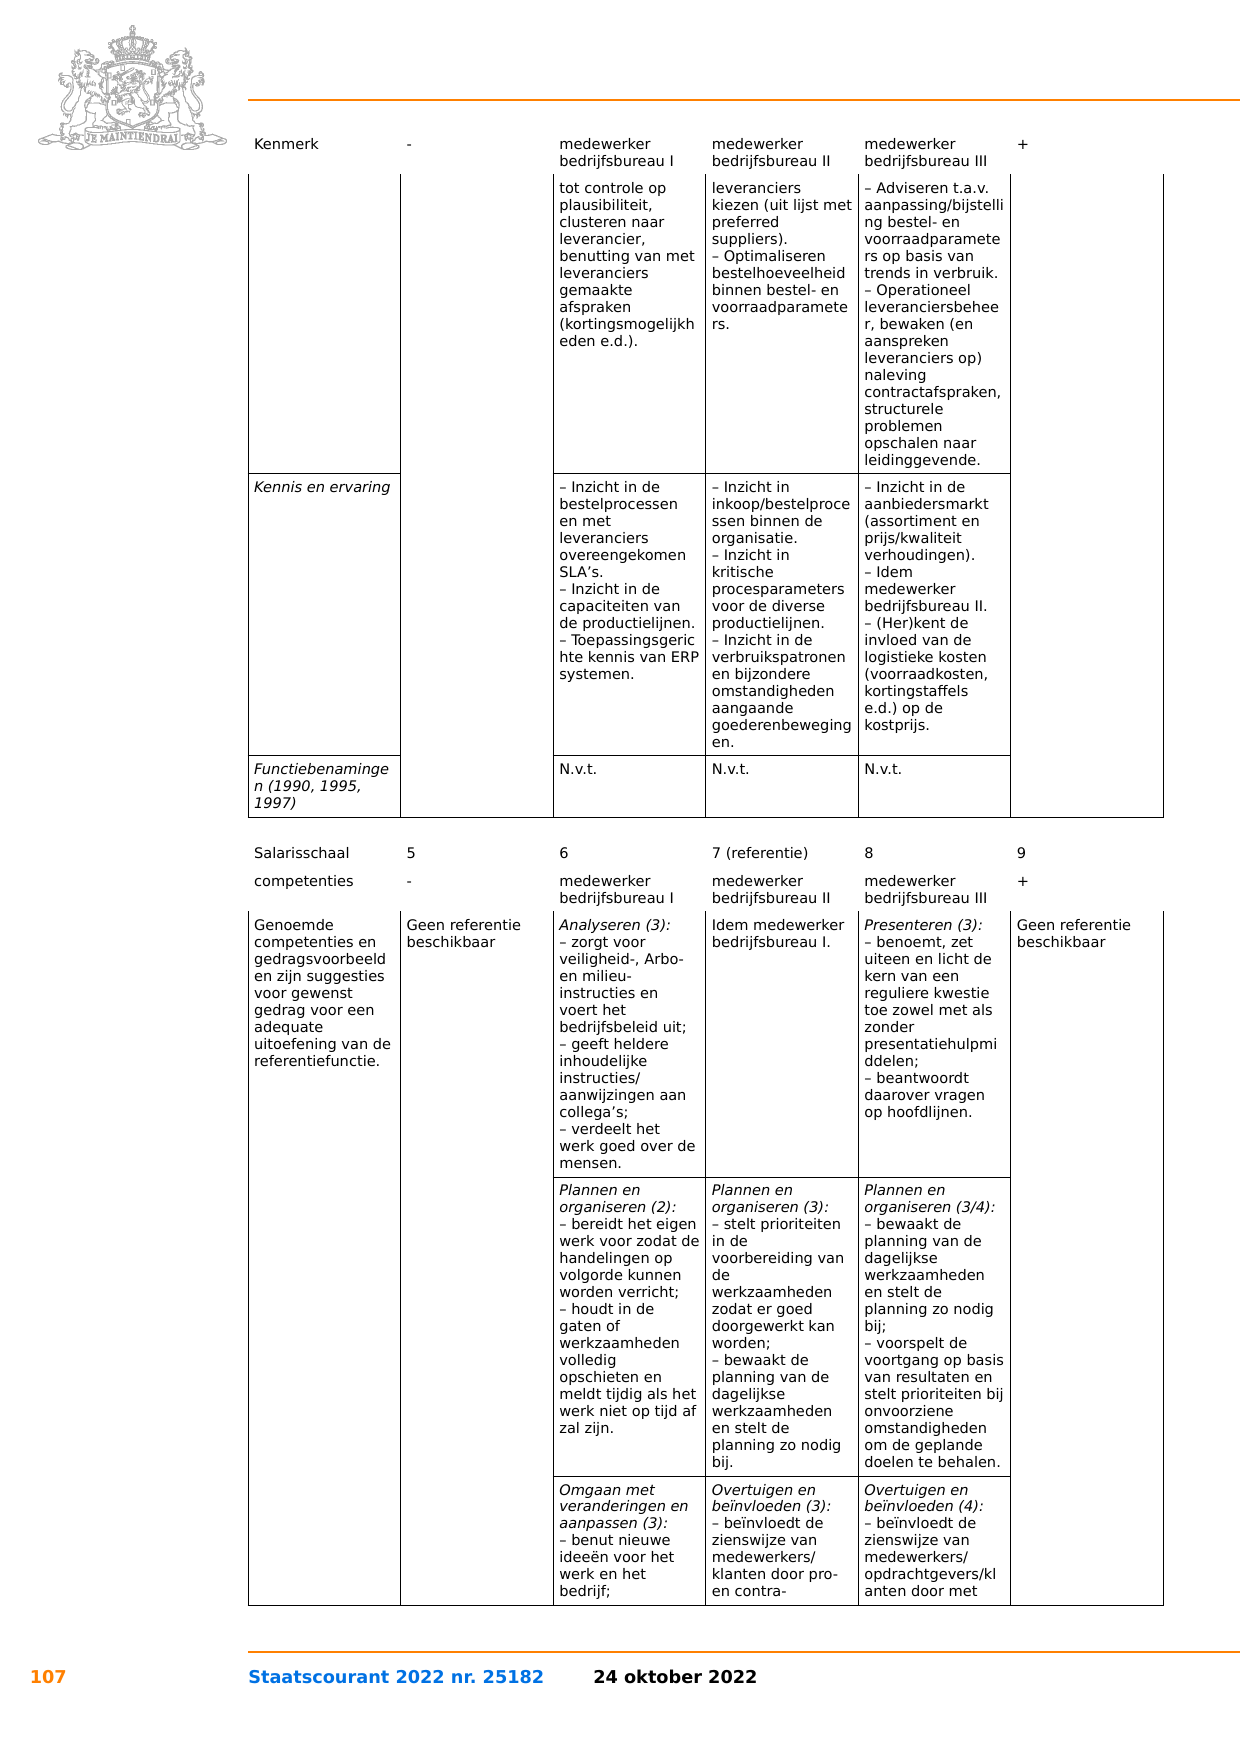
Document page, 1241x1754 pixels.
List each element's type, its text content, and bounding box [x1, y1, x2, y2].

table_cell N.v.t. [859, 756, 1010, 817]
table_header Kenmerk [249, 131, 400, 174]
table_cell Omgaan met veranderingen en aanpassen (3): – benut nieuwe ideeën voor het werk en het bedrijf; [554, 1477, 705, 1605]
table_cell Presenteren (3): – benoemt, zet uiteen en licht de kern van een reguliere kwestie toe zowel met als zonder presentatiehulpmiddelen; – beantwoordt daarover vragen op hoofdlijnen. [859, 913, 1010, 1177]
table_cell Overtuigen en beïnvloeden (4): – beïnvloedt de zienswijze van medewerkers/ opdrachtgevers/klanten door met [859, 1477, 1010, 1605]
table_cell [401, 175, 553, 817]
table_cell Plannen en organiseren (3/4): – bewaakt de planning van de dagelijkse werkzaamheden en stelt de planning zo nodig bij; – voorspelt de voortgang op basis van resultaten en stelt prioriteiten bij onvoorziene omstandigheden om de geplande doelen te behalen. [859, 1178, 1010, 1476]
table_cell Analyseren (3): – zorgt voor veiligheid-, Arbo- en milieu-instructies en voert het bedrijfsbeleid uit; – geeft heldere inhoudelijke instructies/ aanwijzingen aan collega’s; – verdeelt het werk goed over de mensen. [554, 913, 705, 1177]
table_cell – Inzicht in de aanbiedersmarkt (assortiment en prijs/kwaliteit verhoudingen). – Idem medewerker bedrijfsbureau II. – (Her)kent de invloed van de logistieke kosten (voorraadkosten, kortingstaffels e.d.) op de kostprijs. [859, 474, 1010, 755]
table_cell Overtuigen en beïnvloeden (3): – beïnvloedt de zienswijze van medewerkers/ klanten door pro- en contra- [706, 1477, 858, 1605]
table_cell Idem medewerker bedrijfsbureau I. [706, 913, 858, 1177]
table_header medewerker bedrijfsbureau I [554, 131, 705, 174]
table_cell medewerker bedrijfsbureau II [706, 868, 858, 911]
table_cell – Adviseren t.a.v. aanpassing/bijstelling bestel- en voorraadparameters op basis van trends in verbruik. – Operationeel leveranciersbeheer, bewaken (en aanspreken leveranciers op) naleving contractafspraken, structurele problemen opschalen naar leidinggevende. [859, 175, 1010, 473]
table_cell [1011, 175, 1163, 817]
table_cell - [401, 868, 553, 911]
table_header 8 [859, 841, 1010, 867]
table_header 6 [554, 841, 705, 867]
table_header - [401, 131, 553, 174]
table_cell medewerker bedrijfsbureau III [859, 868, 1010, 911]
table_header 9 [1011, 841, 1163, 867]
table_cell leveranciers kiezen (uit lijst met preferred suppliers). – Optimaliseren bestelhoeveelheid binnen bestel- en voorraadparameters. [706, 175, 858, 473]
table_cell + [1011, 868, 1163, 911]
table_cell Plannen en organiseren (2): – bereidt het eigen werk voor zodat de handelingen op volgorde kunnen worden verricht; – houdt in de gaten of werkzaamheden volledig opschieten en meldt tijdig als het werk niet op tijd af zal zijn. [554, 1178, 705, 1476]
table_header Salarisschaal [249, 841, 400, 867]
table_cell Kennis en ervaring [249, 474, 400, 755]
table_header medewerker bedrijfsbureau II [706, 131, 858, 174]
table_cell tot controle op plausibiliteit, clusteren naar leverancier, benutting van met leveranciers gemaakte afspraken (kortingsmogelijkheden e.d.). [554, 175, 705, 473]
table_header medewerker bedrijfsbureau III [859, 131, 1010, 174]
table_header 5 [401, 841, 553, 867]
table_cell Plannen en organiseren (3): – stelt prioriteiten in de voorbereiding van de werkzaamheden zodat er goed doorgewerkt kan worden; – bewaakt de planning van de dagelijkse werkzaamheden en stelt de planning zo nodig bij. [706, 1178, 858, 1476]
table_cell Geen referentie beschikbaar [401, 913, 553, 1605]
table_cell medewerker bedrijfsbureau I [554, 868, 705, 911]
table_cell Geen referentie beschikbaar [1011, 913, 1163, 1605]
picture [38, 25, 227, 150]
table_cell – Inzicht in de bestelprocessen en met leveranciers overeengekomen SLA’s. – Inzicht in de capaciteiten van de productielijnen. – Toepassingsgerichte kennis van ERP systemen. [554, 474, 705, 755]
table_cell [249, 175, 400, 473]
table_cell Functiebenamingen (1990, 1995, 1997) [249, 756, 400, 817]
table_cell – Inzicht in inkoop/bestelprocessen binnen de organisatie. – Inzicht in kritische procesparameters voor de diverse productielijnen. – Inzicht in de verbruikspatronen en bijzondere omstandigheden aangaande goederenbewegingen. [706, 474, 858, 755]
table_header 7 (referentie) [706, 841, 858, 867]
table_cell Genoemde competenties en gedragsvoorbeelden zijn suggesties voor gewenst gedrag voor een adequate uitoefening van de referentiefunctie. [249, 913, 400, 1605]
table_header + [1011, 131, 1163, 174]
table_cell N.v.t. [554, 756, 705, 817]
table_cell competenties [249, 868, 400, 911]
table_cell N.v.t. [706, 756, 858, 817]
